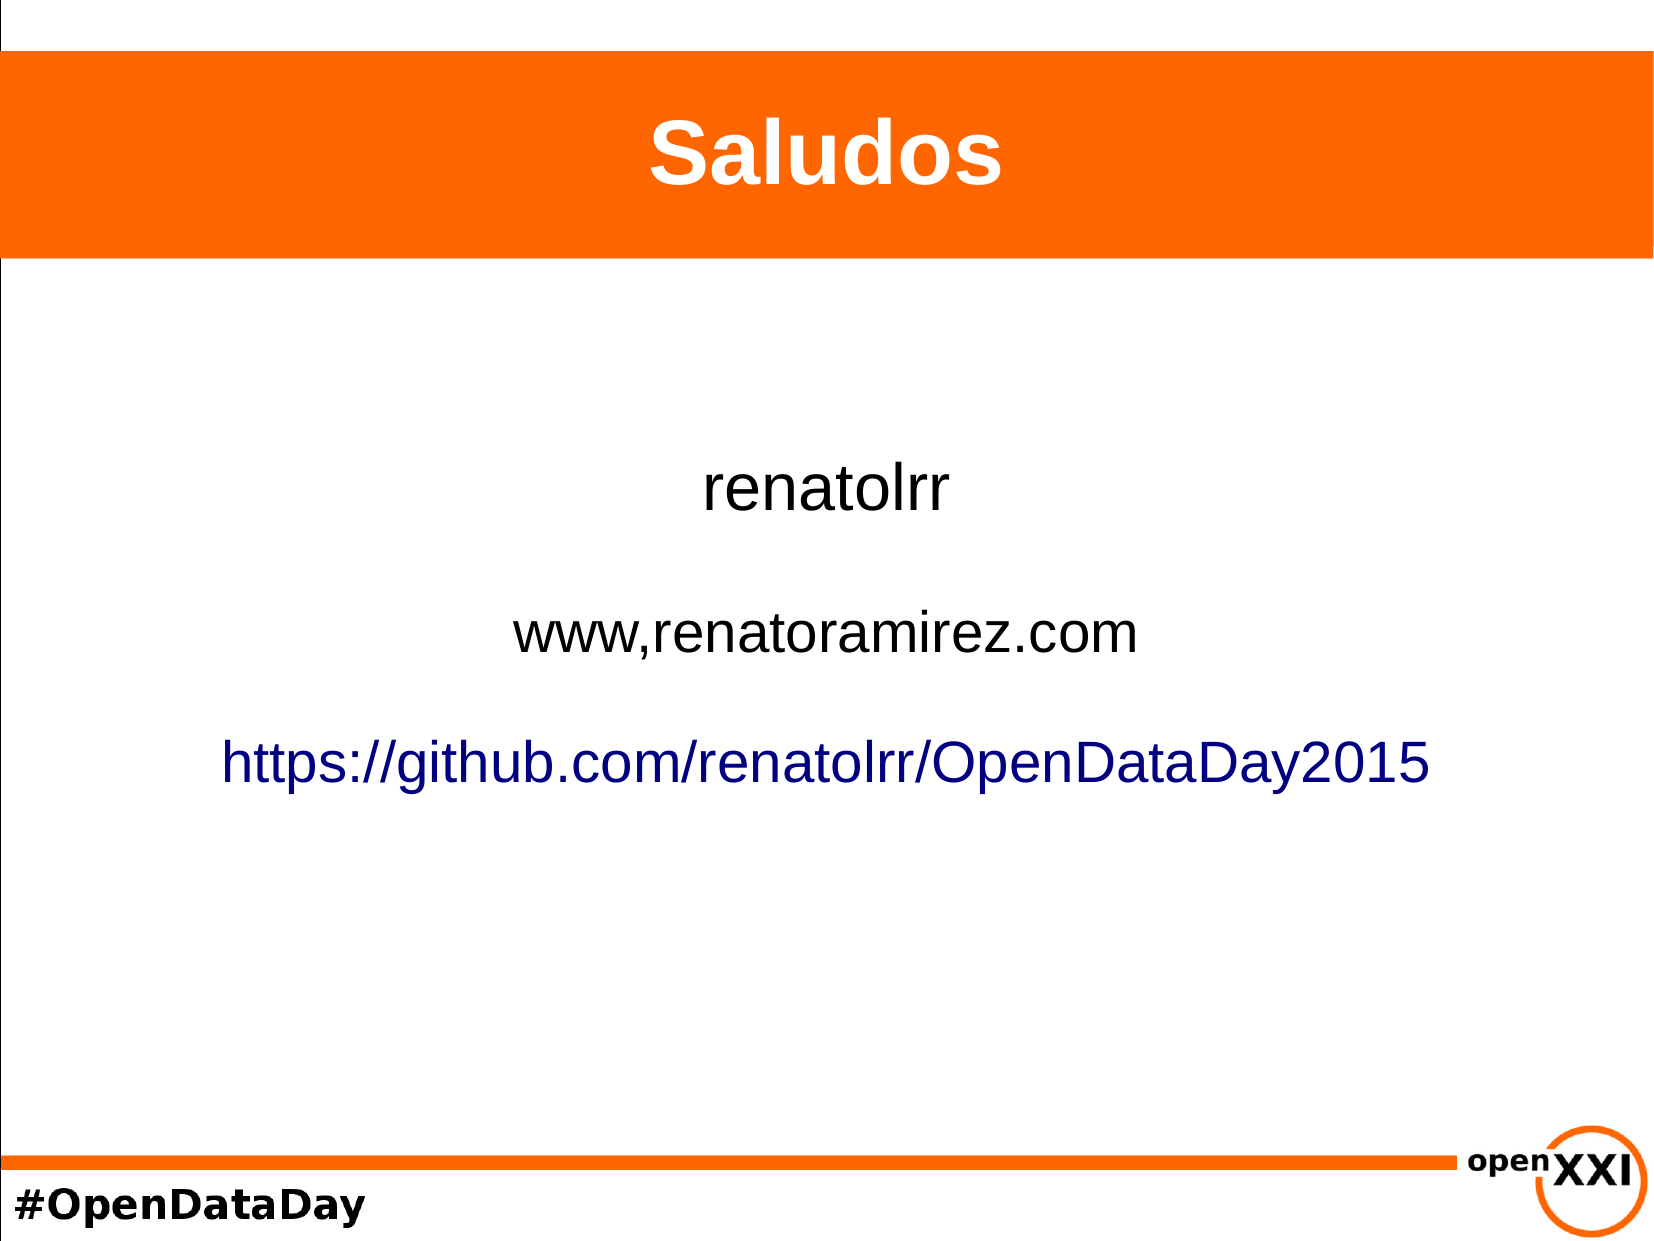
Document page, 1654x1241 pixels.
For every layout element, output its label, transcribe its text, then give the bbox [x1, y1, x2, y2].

title Saludos [82, 49, 1571, 257]
picture [0, 0, 1654, 1241]
subtitle renatolrr www,renatoramirez.com https://github.com/renatolrr/OpenDataDay2015 [82, 290, 1571, 1010]
